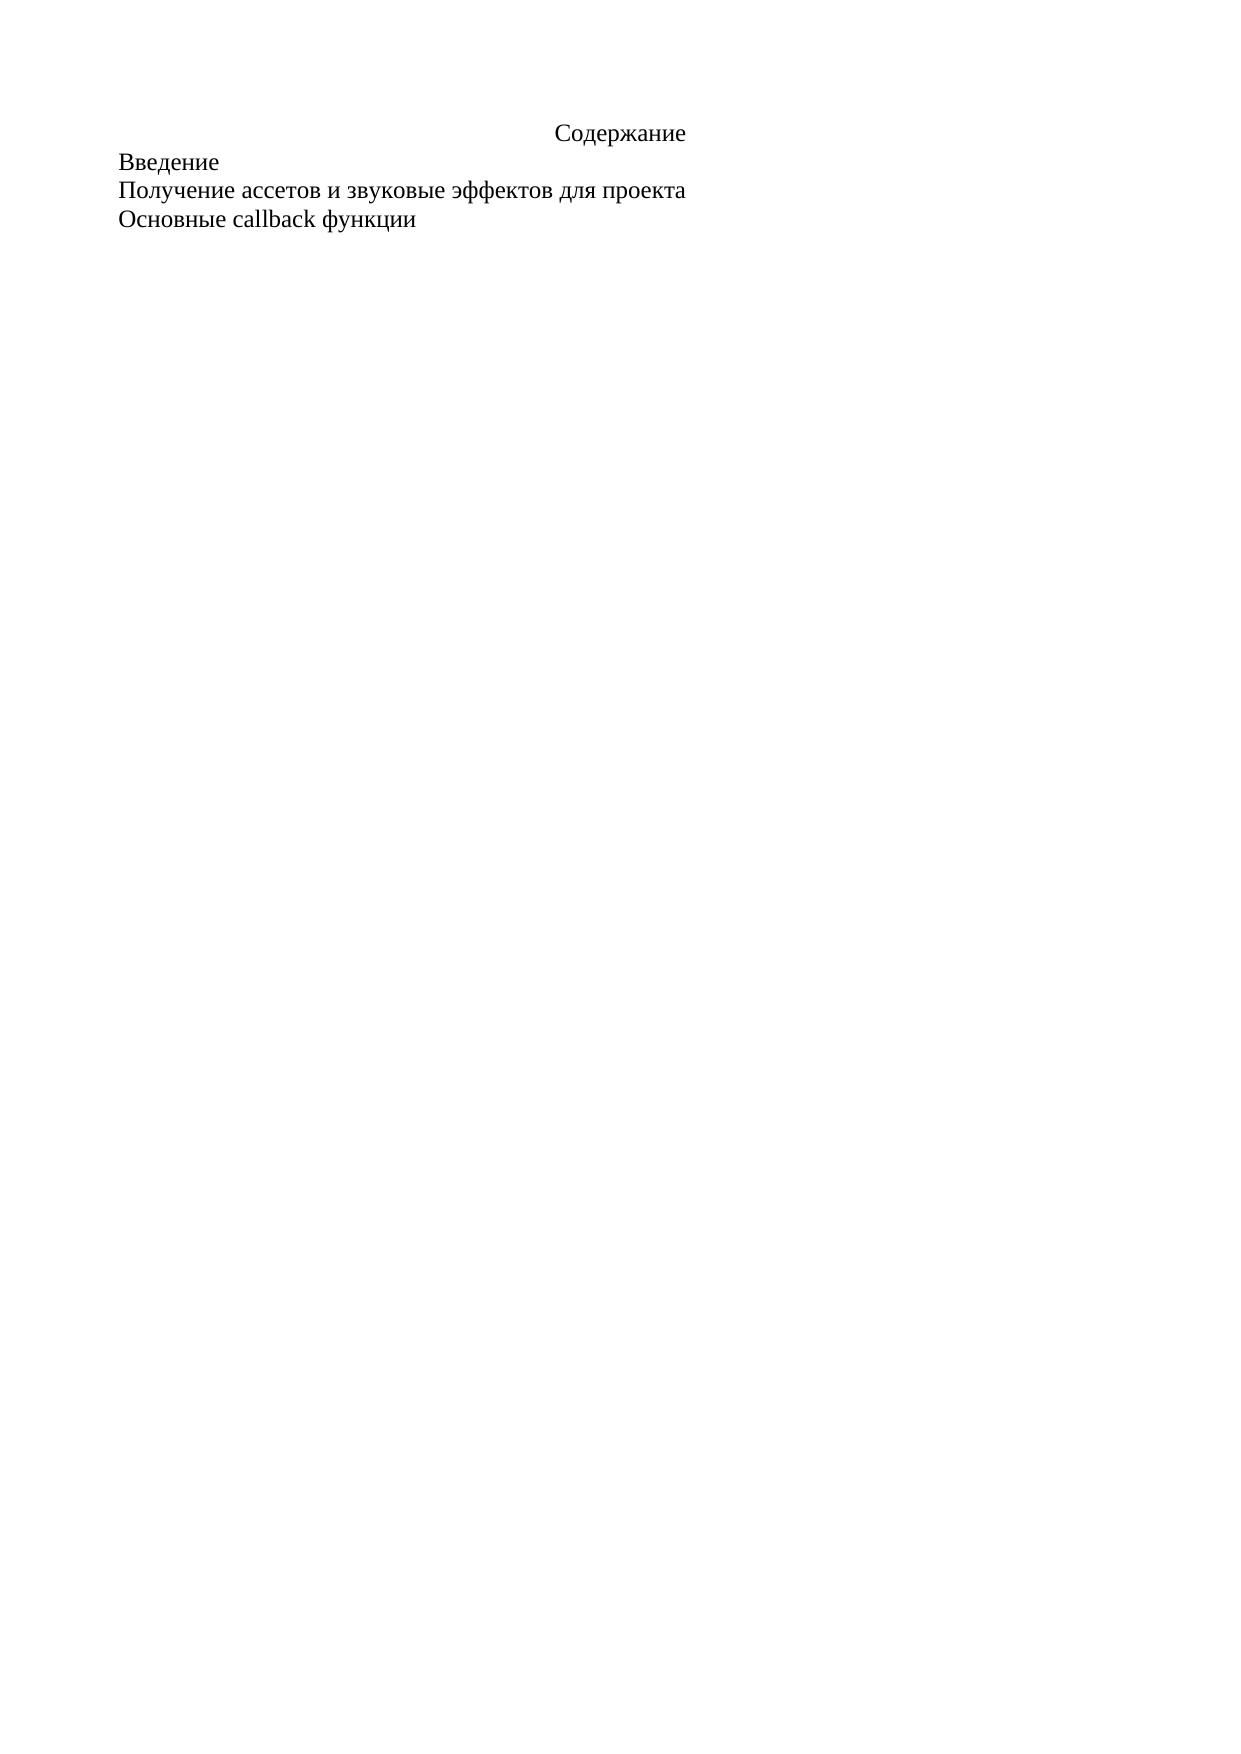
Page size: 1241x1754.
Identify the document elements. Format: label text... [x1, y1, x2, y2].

text Получение ассетов и звуковые эффектов для проекта [118, 176, 1122, 204]
text Содержание [118, 118, 1122, 147]
text Основные callback функции [118, 204, 1122, 233]
text Введение [118, 147, 1122, 176]
